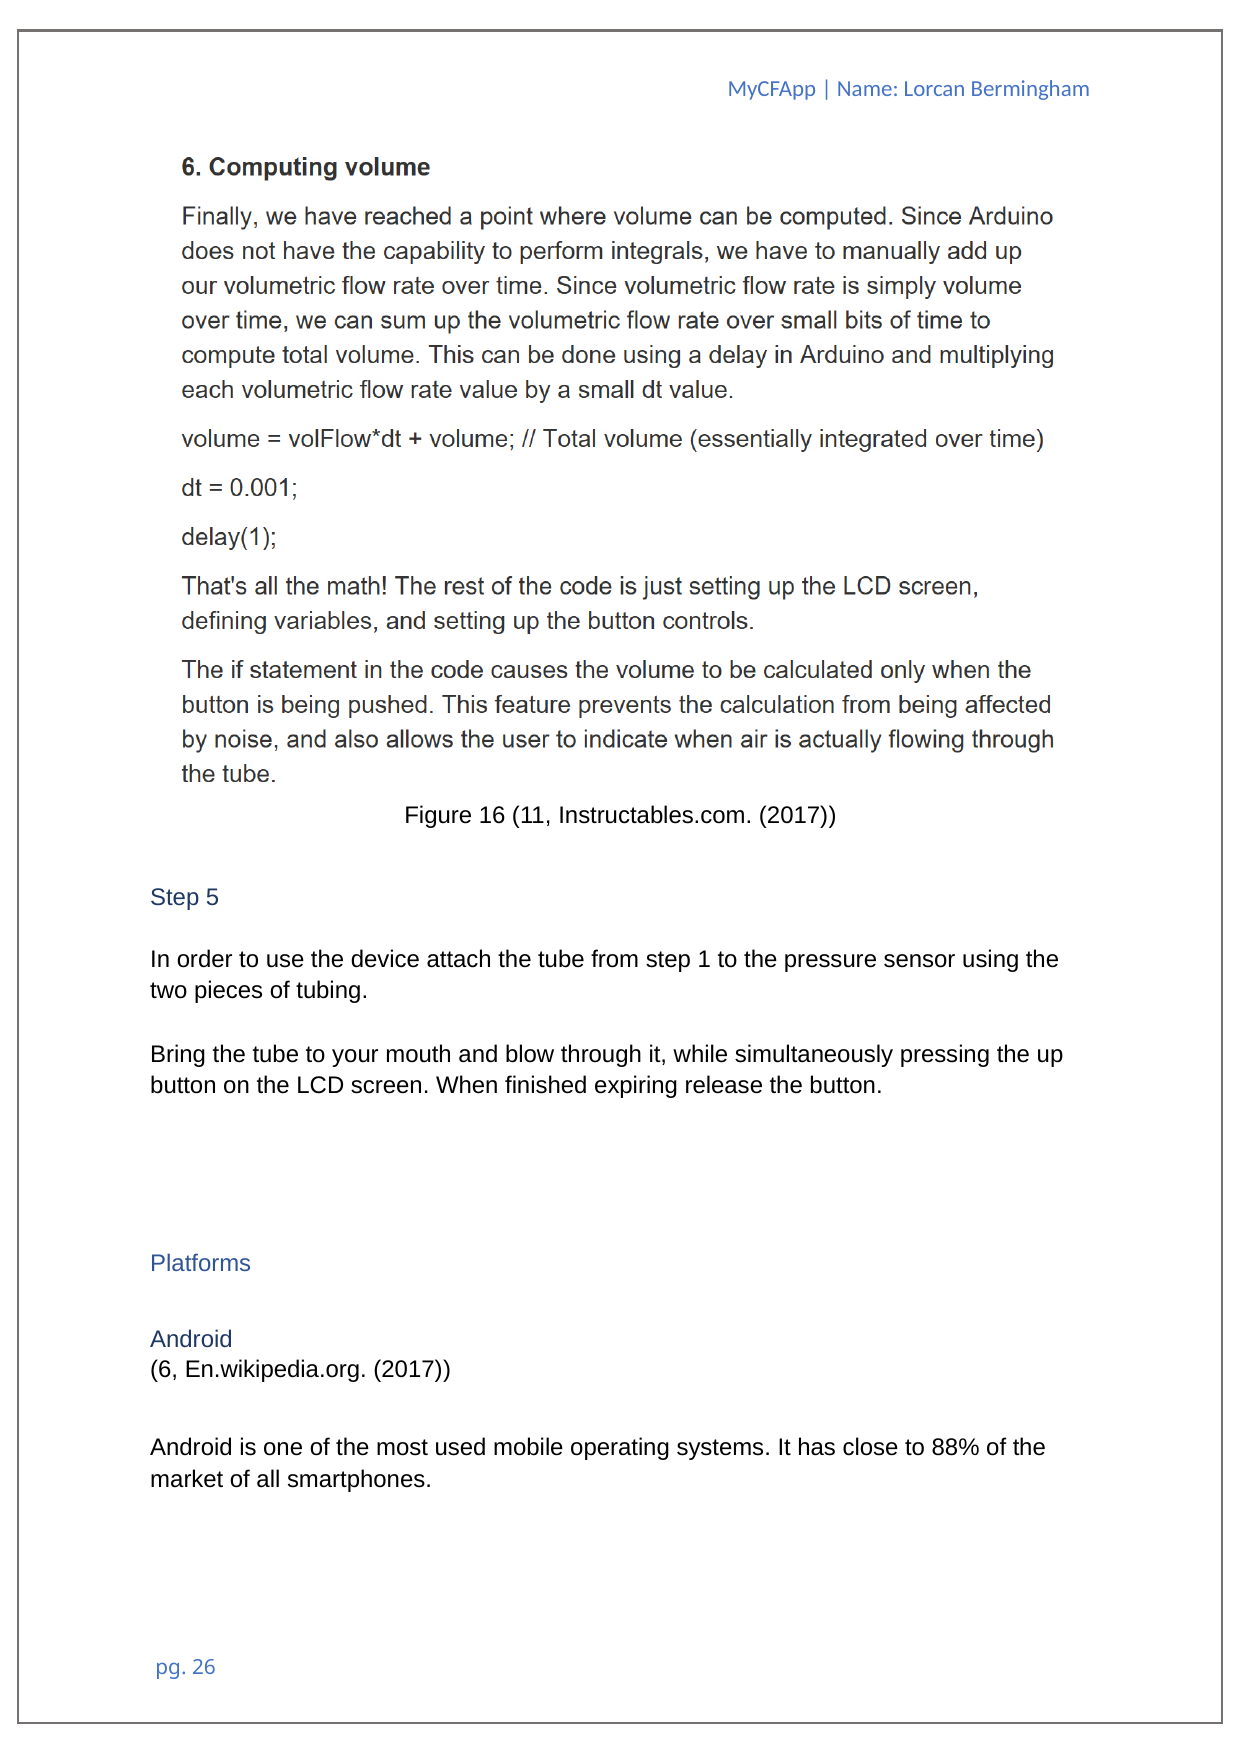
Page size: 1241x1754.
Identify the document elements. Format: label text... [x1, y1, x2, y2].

text Bring the tube to your mouth and blow through it, while simultaneously pressing the up button on the LCD screen. When finished expiring release the button. [150, 1039, 1090, 1099]
picture [150, 150, 1085, 797]
text Android is one of the most used mobile operating systems. It has close to 88% of the market of all smartphones. [150, 1433, 1090, 1492]
text In order to use the device attach the tube from step 1 to the pressure sensor using the two pieces of tubing. [150, 944, 1090, 1004]
text (6, En.wikipedia.org. (2017)) [150, 1355, 1090, 1382]
subtitle Step 5 [150, 883, 1090, 911]
subtitle Platforms [150, 1249, 1090, 1276]
text Figure 16 (11, Instructables.com. (2017)) [150, 801, 1090, 828]
subtitle Android [150, 1325, 1090, 1353]
